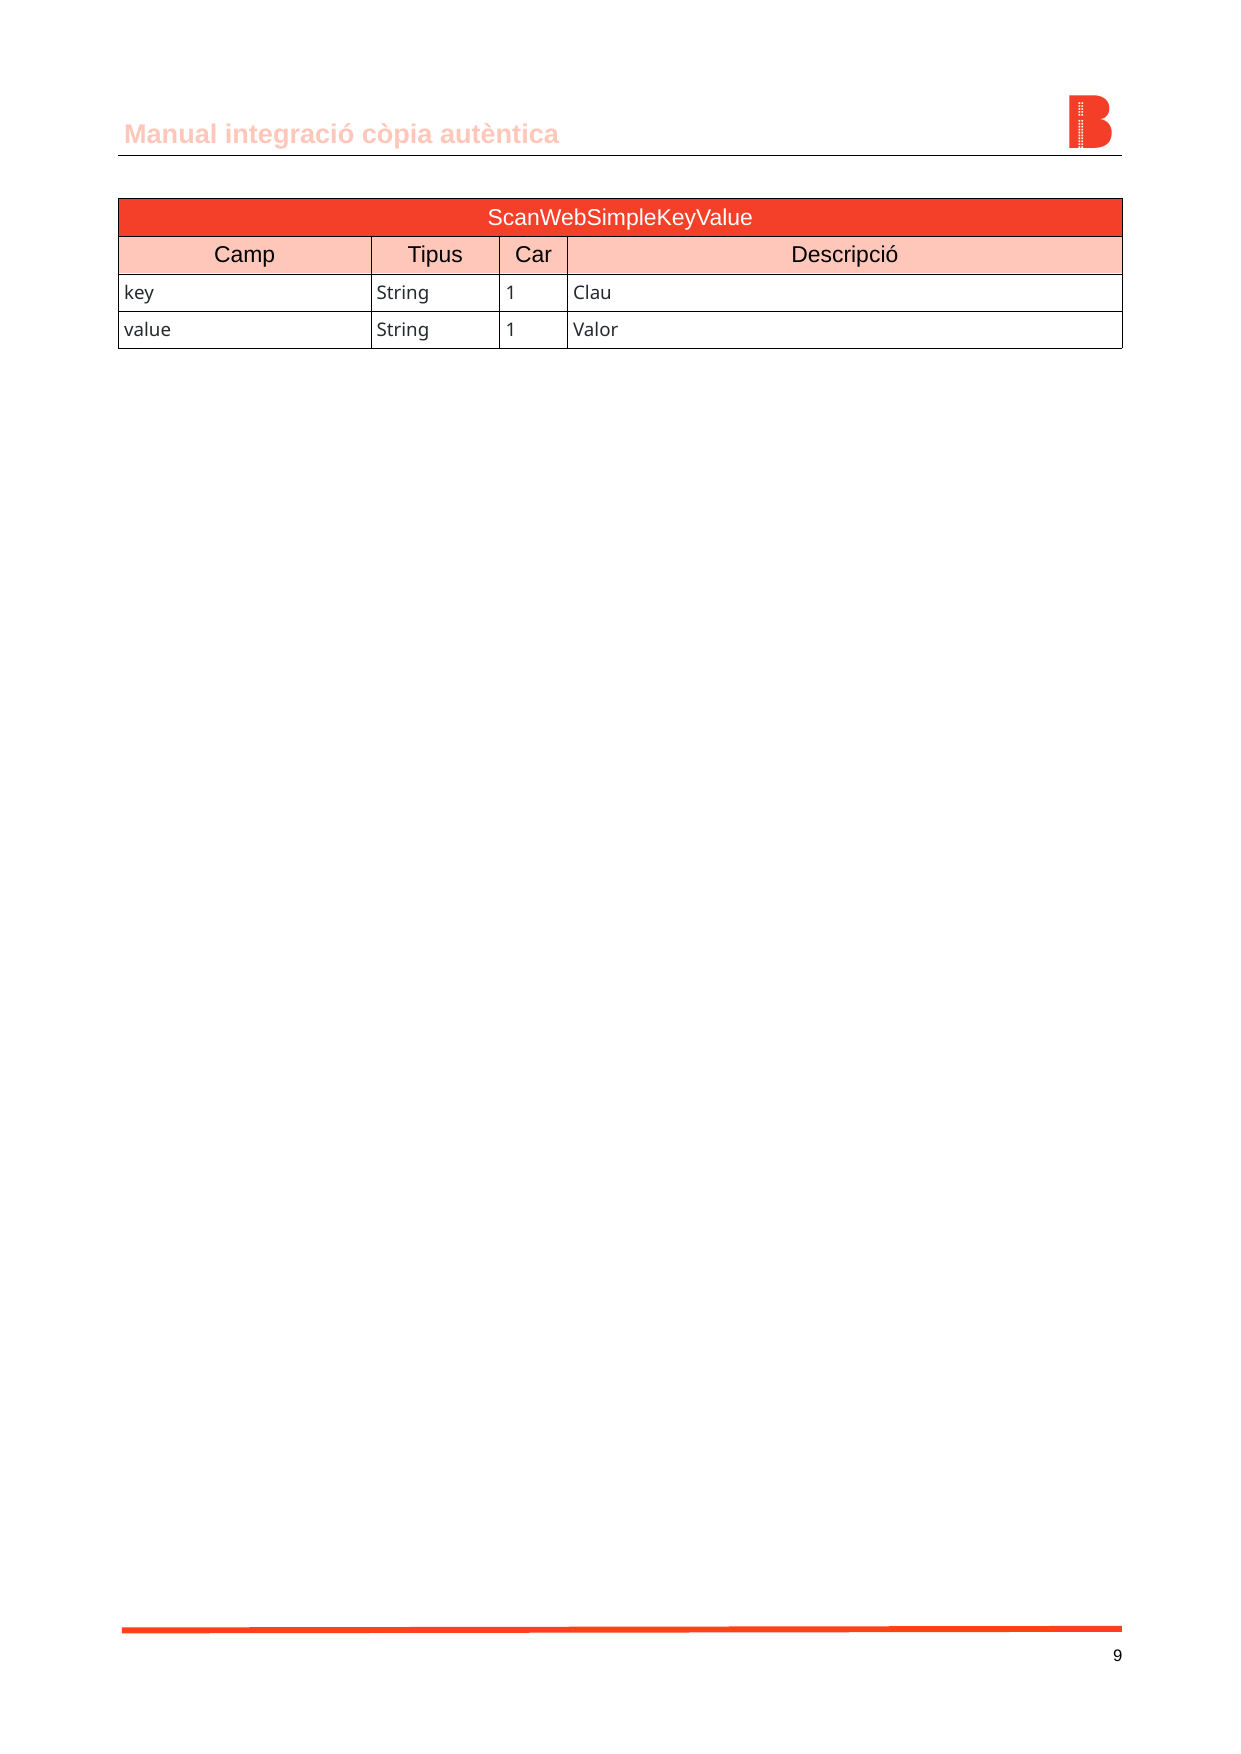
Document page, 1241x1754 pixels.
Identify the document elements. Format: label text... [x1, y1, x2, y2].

table_header ScanWebSimpleKeyValue [119, 199, 1122, 236]
table_cell 1 [500, 275, 567, 311]
table_cell Clau [568, 275, 1122, 311]
table_cell String [372, 312, 499, 348]
table_cell Descripció [568, 237, 1122, 273]
table_cell key [119, 275, 371, 311]
picture [1063, 94, 1117, 150]
table_cell value [119, 312, 371, 348]
table_cell Car [500, 237, 567, 273]
table_cell Camp [119, 237, 371, 273]
table_cell 1 [500, 312, 567, 348]
table_cell Valor [568, 312, 1122, 348]
table_cell Tipus [372, 237, 499, 273]
table_cell String [372, 275, 499, 311]
